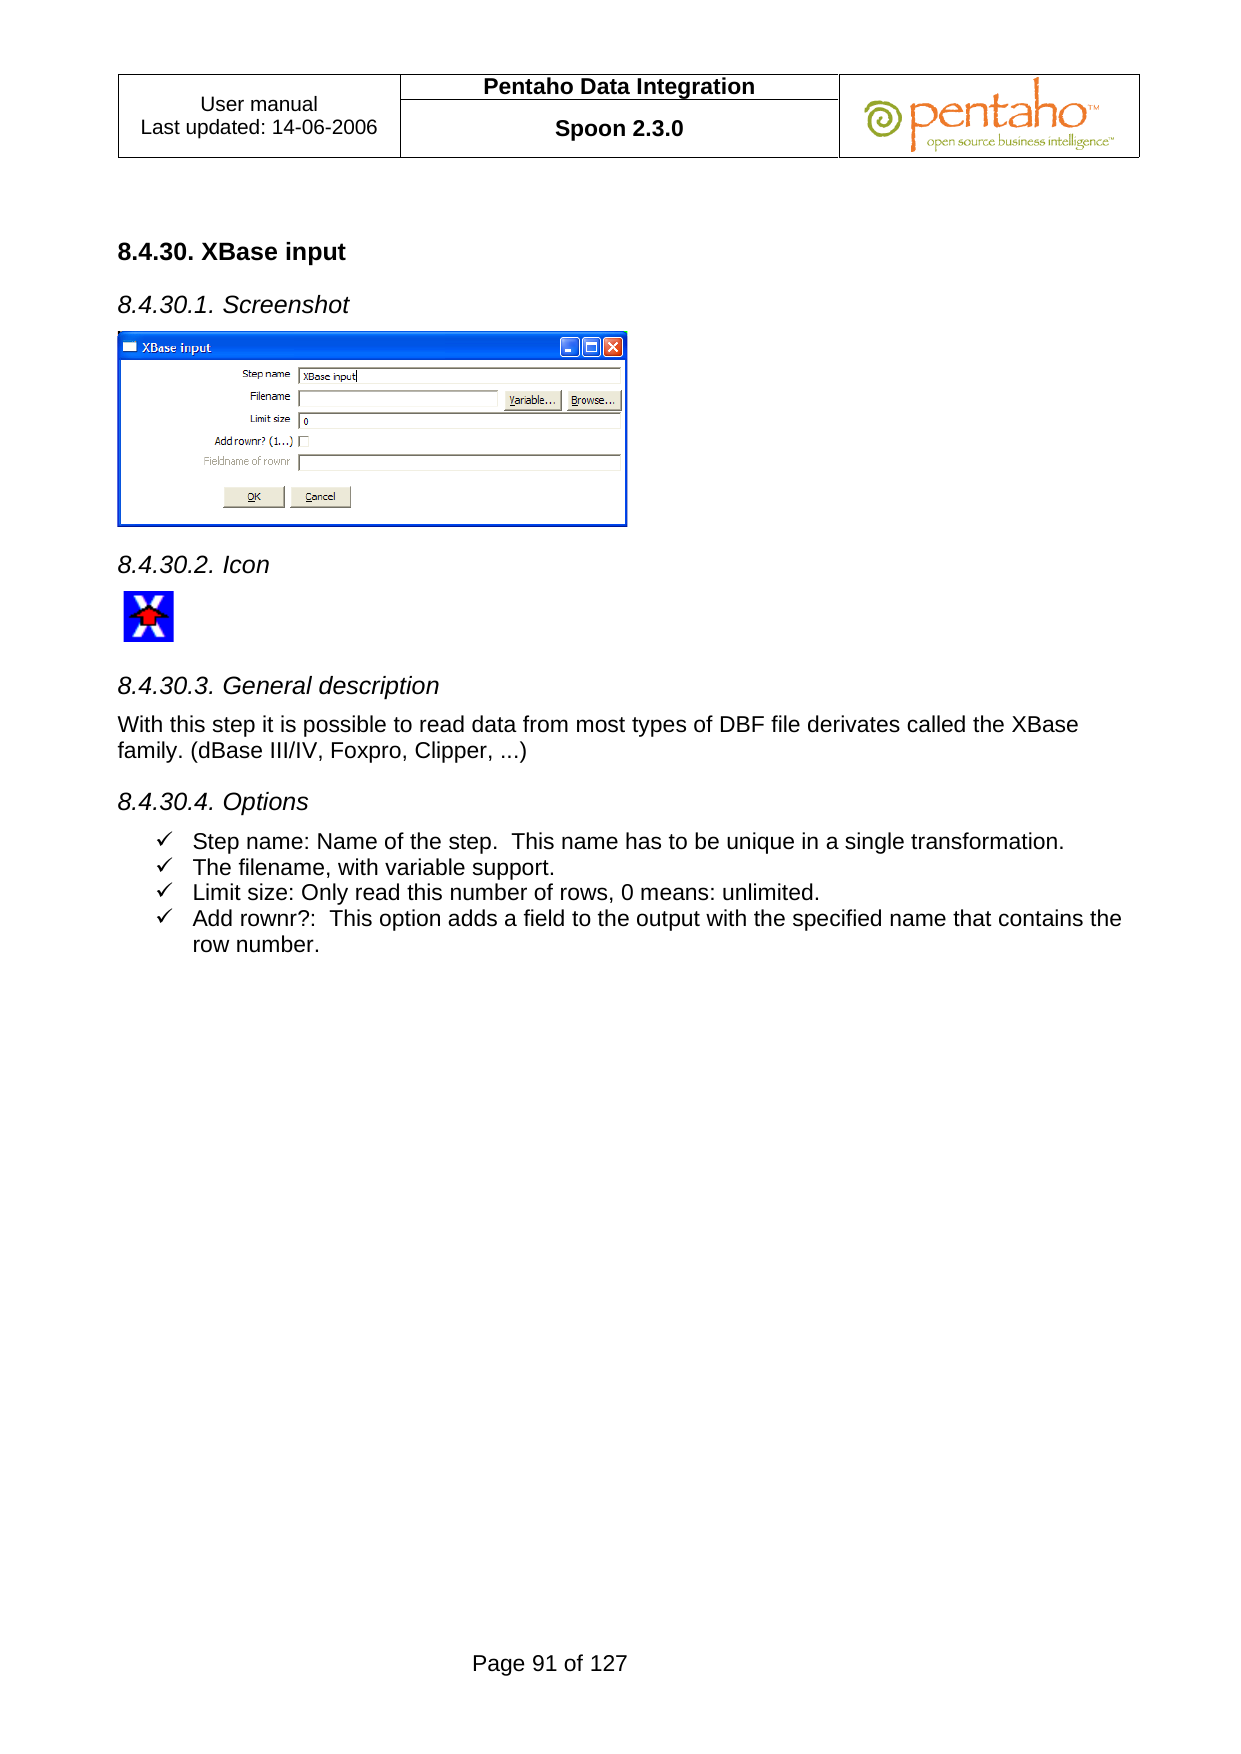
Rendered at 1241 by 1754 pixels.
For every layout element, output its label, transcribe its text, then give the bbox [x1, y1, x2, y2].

list The filename, with variable support. [155, 854, 1137, 880]
subtitle General description [117, 672, 1137, 699]
subtitle Options [117, 788, 1137, 816]
list Add rownr?: This option adds a field to the output with the specified name that contains the row number. [155, 906, 1137, 957]
picture [123, 591, 174, 642]
text With this step it is possible to read data from most types of DBF file derivates called the XBase family. (dBase III/IV, Foxpro, Clipper, ...) [117, 712, 1137, 763]
subtitle Screenshot [117, 291, 1137, 319]
list Limit size: Only read this number of rows, 0 means: unlimited. [155, 880, 1137, 906]
subtitle Icon [117, 551, 1137, 579]
picture [117, 331, 628, 527]
subtitle XBase input [117, 238, 1137, 266]
list Step name: Name of the step. This name has to be unique in a single transformation. [155, 829, 1137, 854]
